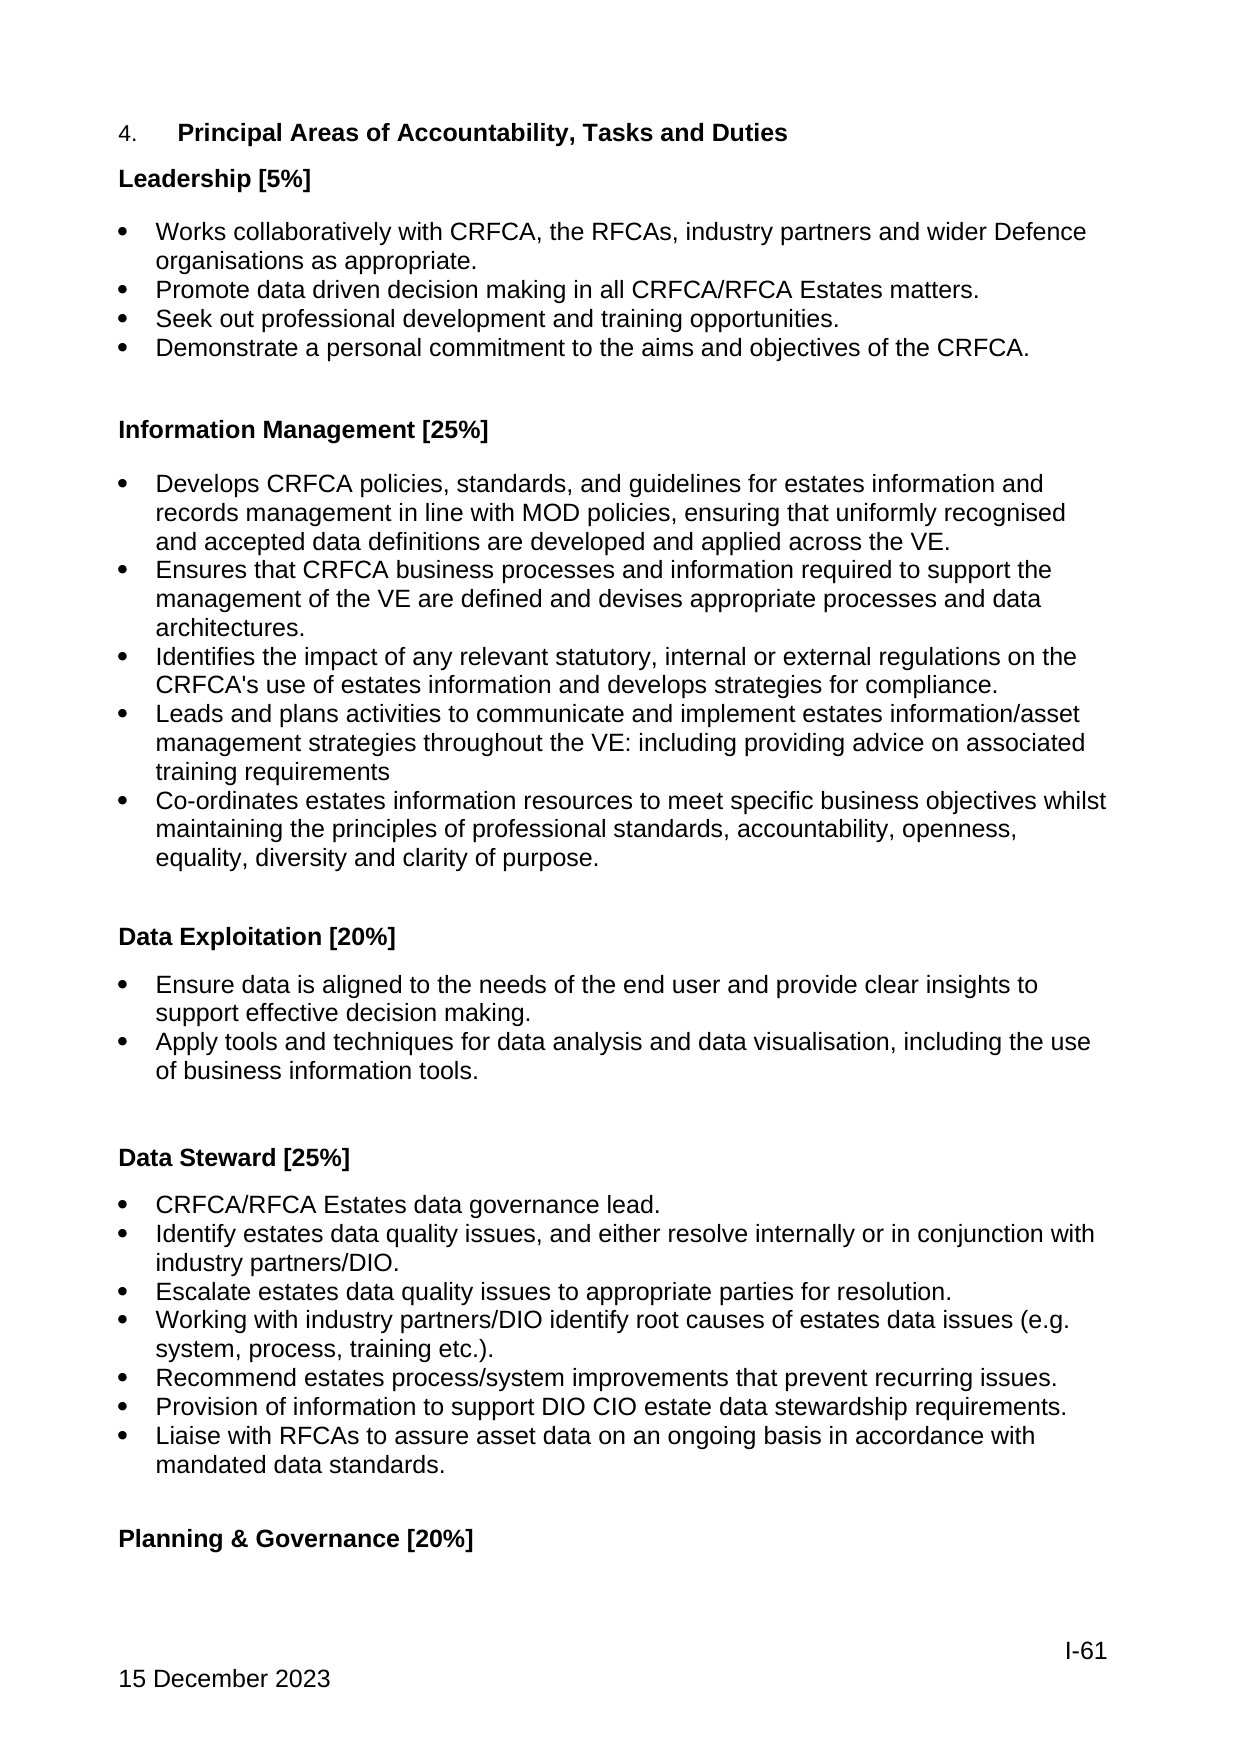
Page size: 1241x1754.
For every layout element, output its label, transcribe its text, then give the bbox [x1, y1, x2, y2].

list Escalate estates data quality issues to appropriate parties for resolution. [118, 1277, 1107, 1306]
list Works collaboratively with CRFCA, the RFCAs, industry partners and wider Defence organisations as appropriate. [118, 217, 1107, 275]
list Develops CRFCA policies, standards, and guidelines for estates information and records management in line with MOD policies, ensuring that uniformly recognised and accepted data definitions are developed and applied across the VE. [118, 469, 1107, 555]
text Data Steward [25%] [118, 1143, 1107, 1172]
text Leadership [5%] [118, 163, 1107, 192]
list Ensure data is aligned to the needs of the end user and provide clear insights to support effective decision making. [118, 969, 1107, 1027]
list Identifies the impact of any relevant statutory, internal or external regulations on the CRFCA's use of estates information and develops strategies for compliance. [118, 642, 1107, 699]
list Co-ordinates estates information resources to meet specific business objectives whilst maintaining the principles of professional standards, accountability, openness, equality, diversity and clarity of purpose. [118, 786, 1107, 872]
list Ensures that CRFCA business processes and information required to support the management of the VE are defined and devises appropriate processes and data architectures. [118, 555, 1107, 642]
list Seek out professional development and training opportunities. [118, 304, 1107, 333]
list Apply tools and techniques for data analysis and data visualisation, including the use of business information tools. [118, 1027, 1107, 1085]
list Principal Areas of Accountability, Tasks and Duties [118, 118, 1107, 147]
text Information Management [25%] [118, 415, 1107, 444]
list Provision of information to support DIO CIO estate data stewardship requirements. [118, 1392, 1107, 1421]
list Leads and plans activities to communicate and implement estates information/asset management strategies throughout the VE: including providing advice on associated training requirements [118, 699, 1107, 786]
list Identify estates data quality issues, and either resolve internally or in conjunction with industry partners/DIO. [118, 1219, 1107, 1277]
text Planning & Governance [20%] [118, 1524, 1107, 1553]
list Recommend estates process/system improvements that prevent recurring issues. [118, 1363, 1107, 1392]
list Liaise with RFCAs to assure asset data on an ongoing basis in accordance with mandated data standards. [118, 1421, 1107, 1478]
list Demonstrate a personal commitment to the aims and objectives of the CRFCA. [118, 333, 1107, 361]
text Data Exploitation [20%] [118, 922, 1107, 951]
list CRFCA/RFCA Estates data governance lead. [118, 1190, 1107, 1219]
list Working with industry partners/DIO identify root causes of estates data issues (e.g. system, process, training etc.). [118, 1306, 1107, 1363]
list Promote data driven decision making in all CRFCA/RFCA Estates matters. [118, 275, 1107, 304]
